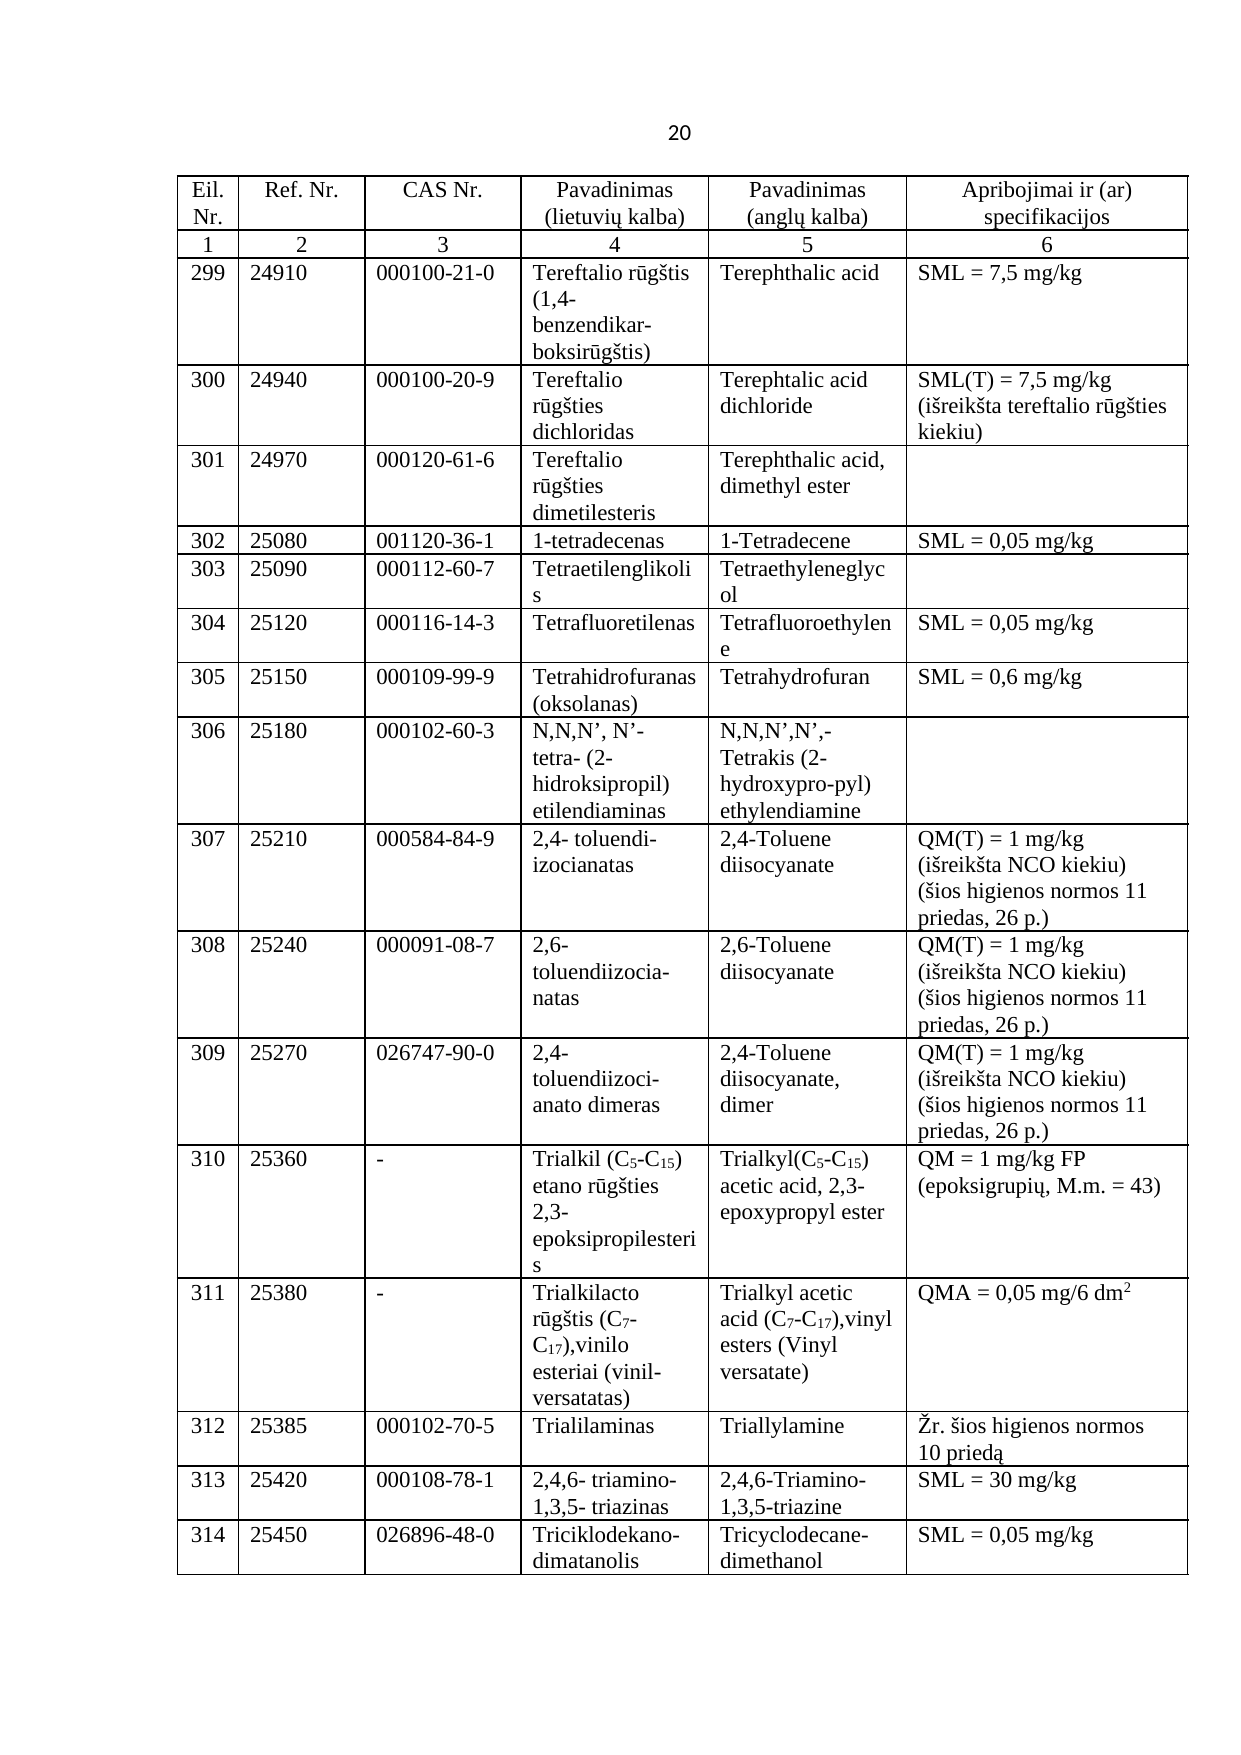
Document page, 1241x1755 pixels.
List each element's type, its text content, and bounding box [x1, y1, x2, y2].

table_cell 000584-84-9 [366, 825, 520, 930]
table_cell 306 [178, 718, 238, 823]
table_cell 2,4,6- triamino- 1,3,5- triazinas [522, 1467, 708, 1519]
table_cell Trialkyl(C5-C15) acetic acid, 2,3-epoxypropyl ester [709, 1146, 906, 1277]
table_cell Žr. šios higienos normos 10 priedą [907, 1412, 1187, 1465]
table_cell 000112-60-7 [366, 555, 520, 607]
table_cell 25420 [239, 1467, 364, 1519]
table_cell N,N,N’,N’,-Tetrakis (2-hydroxypro-pyl) ethylendiamine [709, 718, 906, 823]
table_cell Trialkilacto rūgštis (C7-C17),vinilo esteriai (vinil- versatatas) [522, 1279, 708, 1411]
table_cell 25180 [239, 718, 364, 823]
table_cell SML = 0,6 mg/kg [907, 663, 1187, 716]
table_cell 302 [178, 527, 238, 553]
table_cell Tricyclodecane-dimethanol [709, 1521, 906, 1573]
table_cell 304 [178, 609, 238, 662]
table_cell 307 [178, 825, 238, 930]
table_cell Terephtalic acid dichloride [709, 366, 906, 445]
table_cell [907, 446, 1187, 525]
table_cell Tetraethyleneglycol [709, 555, 906, 607]
table_cell SML = 7,5 mg/kg [907, 259, 1187, 364]
table_cell SML = 0,05 mg/kg [907, 609, 1187, 662]
table_cell 1 [178, 231, 238, 257]
table_cell 25150 [239, 663, 364, 716]
table_cell 25360 [239, 1146, 364, 1277]
table_header CAS Nr. [366, 177, 520, 229]
table_cell 000100-20-9 [366, 366, 520, 445]
table_cell 25450 [239, 1521, 364, 1573]
table_cell SML = 30 mg/kg [907, 1467, 1187, 1519]
table_header Apribojimai ir (ar) specifikacijos [907, 177, 1187, 229]
table_cell Terephthalic acid [709, 259, 906, 364]
table_cell 25380 [239, 1279, 364, 1411]
table_cell 24910 [239, 259, 364, 364]
table_cell 026747-90-0 [366, 1039, 520, 1144]
table_cell 2,6- toluendiizocia-natas [522, 932, 708, 1037]
table_cell 311 [178, 1279, 238, 1411]
table_cell Trialkyl acetic acid (C7-C17),vinyl esters (Vinyl versatate) [709, 1279, 906, 1411]
table_cell 308 [178, 932, 238, 1037]
table_cell Trialilaminas [522, 1412, 708, 1465]
table_cell Tetrahidrofuranas (oksolanas) [522, 663, 708, 716]
table_cell 303 [178, 555, 238, 607]
table_cell SML = 0,05 mg/kg [907, 527, 1187, 553]
table_cell 000120-61-6 [366, 446, 520, 525]
table_cell 25210 [239, 825, 364, 930]
table_cell QM(T) = 1 mg/kg (išreikšta NCO kiekiu) (šios higienos normos 11 priedas, 26 p.) [907, 825, 1187, 930]
table_cell 305 [178, 663, 238, 716]
table_cell 25090 [239, 555, 364, 607]
table_cell 25270 [239, 1039, 364, 1144]
table_cell 310 [178, 1146, 238, 1277]
table_cell 25240 [239, 932, 364, 1037]
table_cell 2,4-Toluene diisocyanate [709, 825, 906, 930]
table_cell 000109-99-9 [366, 663, 520, 716]
table_cell 312 [178, 1412, 238, 1465]
table_cell Tereftalio rūgšties dichloridas [522, 366, 708, 445]
table_cell SML = 0,05 mg/kg [907, 1521, 1187, 1573]
table_cell 000091-08-7 [366, 932, 520, 1037]
table_cell 301 [178, 446, 238, 525]
table_cell 001120-36-1 [366, 527, 520, 553]
table_header Ref. Nr. [239, 177, 364, 229]
table_cell [907, 718, 1187, 823]
table_cell Tereftalio rūgšties dimetilesteris [522, 446, 708, 525]
table_cell Tetrafluoretilenas [522, 609, 708, 662]
table_cell 1-tetradecenas [522, 527, 708, 553]
table_cell Terephthalic acid, dimethyl ester [709, 446, 906, 525]
table_cell 2,6-Toluene diisocyanate [709, 932, 906, 1037]
table_cell Tetraetilenglikolis [522, 555, 708, 607]
table_cell 25080 [239, 527, 364, 553]
table_cell - [366, 1279, 520, 1411]
table_cell 309 [178, 1039, 238, 1144]
table_cell 25385 [239, 1412, 364, 1465]
table_cell Tereftalio rūgštis (1,4- benzendikar-boksirūgštis) [522, 259, 708, 364]
table_cell Trialkil (C5-C15) etano rūgšties 2,3-epoksipropilesteris [522, 1146, 708, 1277]
table_cell SML(T) = 7,5 mg/kg (išreikšta tereftalio rūgšties kiekiu) [907, 366, 1187, 445]
table_cell 300 [178, 366, 238, 445]
table_cell Tetrafluoroethylene [709, 609, 906, 662]
table_cell 000102-70-5 [366, 1412, 520, 1465]
table_cell - [366, 1146, 520, 1277]
table_cell QM(T) = 1 mg/kg (išreikšta NCO kiekiu) (šios higienos normos 11 priedas, 26 p.) [907, 1039, 1187, 1144]
table_cell 2 [239, 231, 364, 257]
table_cell 4 [522, 231, 708, 257]
table_header Pavadinimas (lietuvių kalba) [522, 177, 708, 229]
table_cell 2,4- toluendiizoci-anato dimeras [522, 1039, 708, 1144]
table_cell 25120 [239, 609, 364, 662]
table_cell [907, 555, 1187, 607]
table_cell 299 [178, 259, 238, 364]
table_cell 2,4,6-Triamino-1,3,5-triazine [709, 1467, 906, 1519]
table_cell 314 [178, 1521, 238, 1573]
table_cell QM(T) = 1 mg/kg (išreikšta NCO kiekiu) (šios higienos normos 11 priedas, 26 p.) [907, 932, 1187, 1037]
table_cell 000108-78-1 [366, 1467, 520, 1519]
table_cell 3 [366, 231, 520, 257]
table_cell 000116-14-3 [366, 609, 520, 662]
table_cell QM = 1 mg/kg FP (epoksigrupių, M.m. = 43) [907, 1146, 1187, 1277]
table_cell 5 [709, 231, 906, 257]
table_cell 6 [907, 231, 1187, 257]
table_cell Triciklodekano-dimatanolis [522, 1521, 708, 1573]
table_header Pavadinimas (anglų kalba) [709, 177, 906, 229]
table_cell N,N,N’, N’- tetra- (2- hidroksipropil) etilendiaminas [522, 718, 708, 823]
table_cell 026896-48-0 [366, 1521, 520, 1573]
table_cell Triallylamine [709, 1412, 906, 1465]
table_cell 2,4-Toluene diisocyanate, dimer [709, 1039, 906, 1144]
table_header Eil. Nr. [178, 177, 238, 229]
table_cell 2,4- toluendi-izocianatas [522, 825, 708, 930]
table_cell 24940 [239, 366, 364, 445]
table_cell 1-Tetradecene [709, 527, 906, 553]
table_cell Tetrahydrofuran [709, 663, 906, 716]
table_cell QMA = 0,05 mg/6 dm2 [907, 1279, 1187, 1411]
table_cell 000102-60-3 [366, 718, 520, 823]
table_cell 24970 [239, 446, 364, 525]
table_cell 000100-21-0 [366, 259, 520, 364]
table_cell 313 [178, 1467, 238, 1519]
